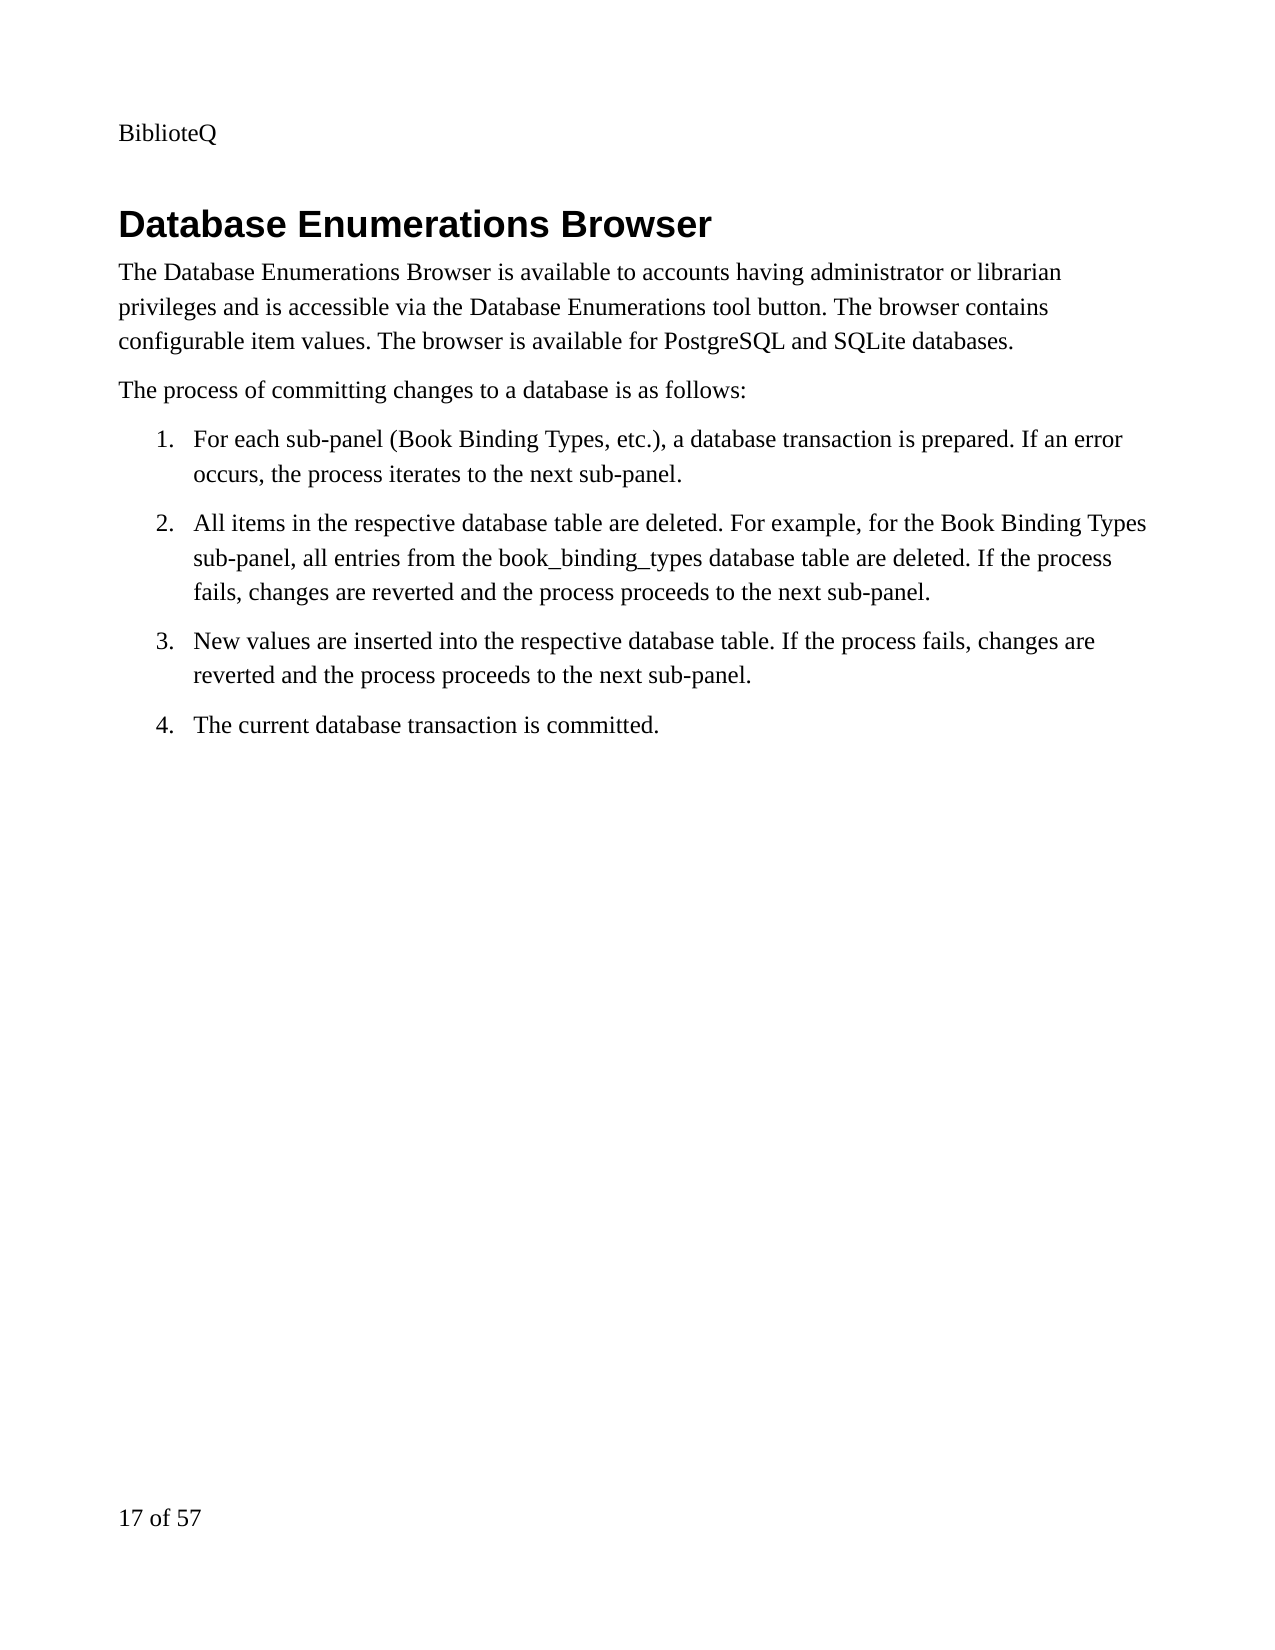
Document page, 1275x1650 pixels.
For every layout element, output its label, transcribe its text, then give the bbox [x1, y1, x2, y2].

text The process of committing changes to a database is as follows: [118, 376, 1157, 404]
subtitle Database Enumerations Browser [118, 201, 1157, 245]
list All items in the respective database table are deleted. For example, for the Book Binding Types sub-panel, all entries from the book_binding_types database table are deleted. If the process fails, changes are reverted and the process proceeds to the next sub-panel. [156, 508, 1157, 606]
list For each sub-panel (Book Binding Types, etc.), a database transaction is prepared. If an error occurs, the process iterates to the next sub-panel. [156, 424, 1157, 488]
text The Database Enumerations Browser is available to accounts having administrator or librarian privileges and is accessible via the Database Enumerations tool button. The browser contains configurable item values. The browser is available for PostgreSQL and SQLite databases. [118, 257, 1157, 355]
list New values are inserted into the respective database table. If the process fails, changes are reverted and the process proceeds to the next sub-panel. [156, 626, 1157, 689]
list The current database transaction is committed. [156, 710, 1157, 738]
